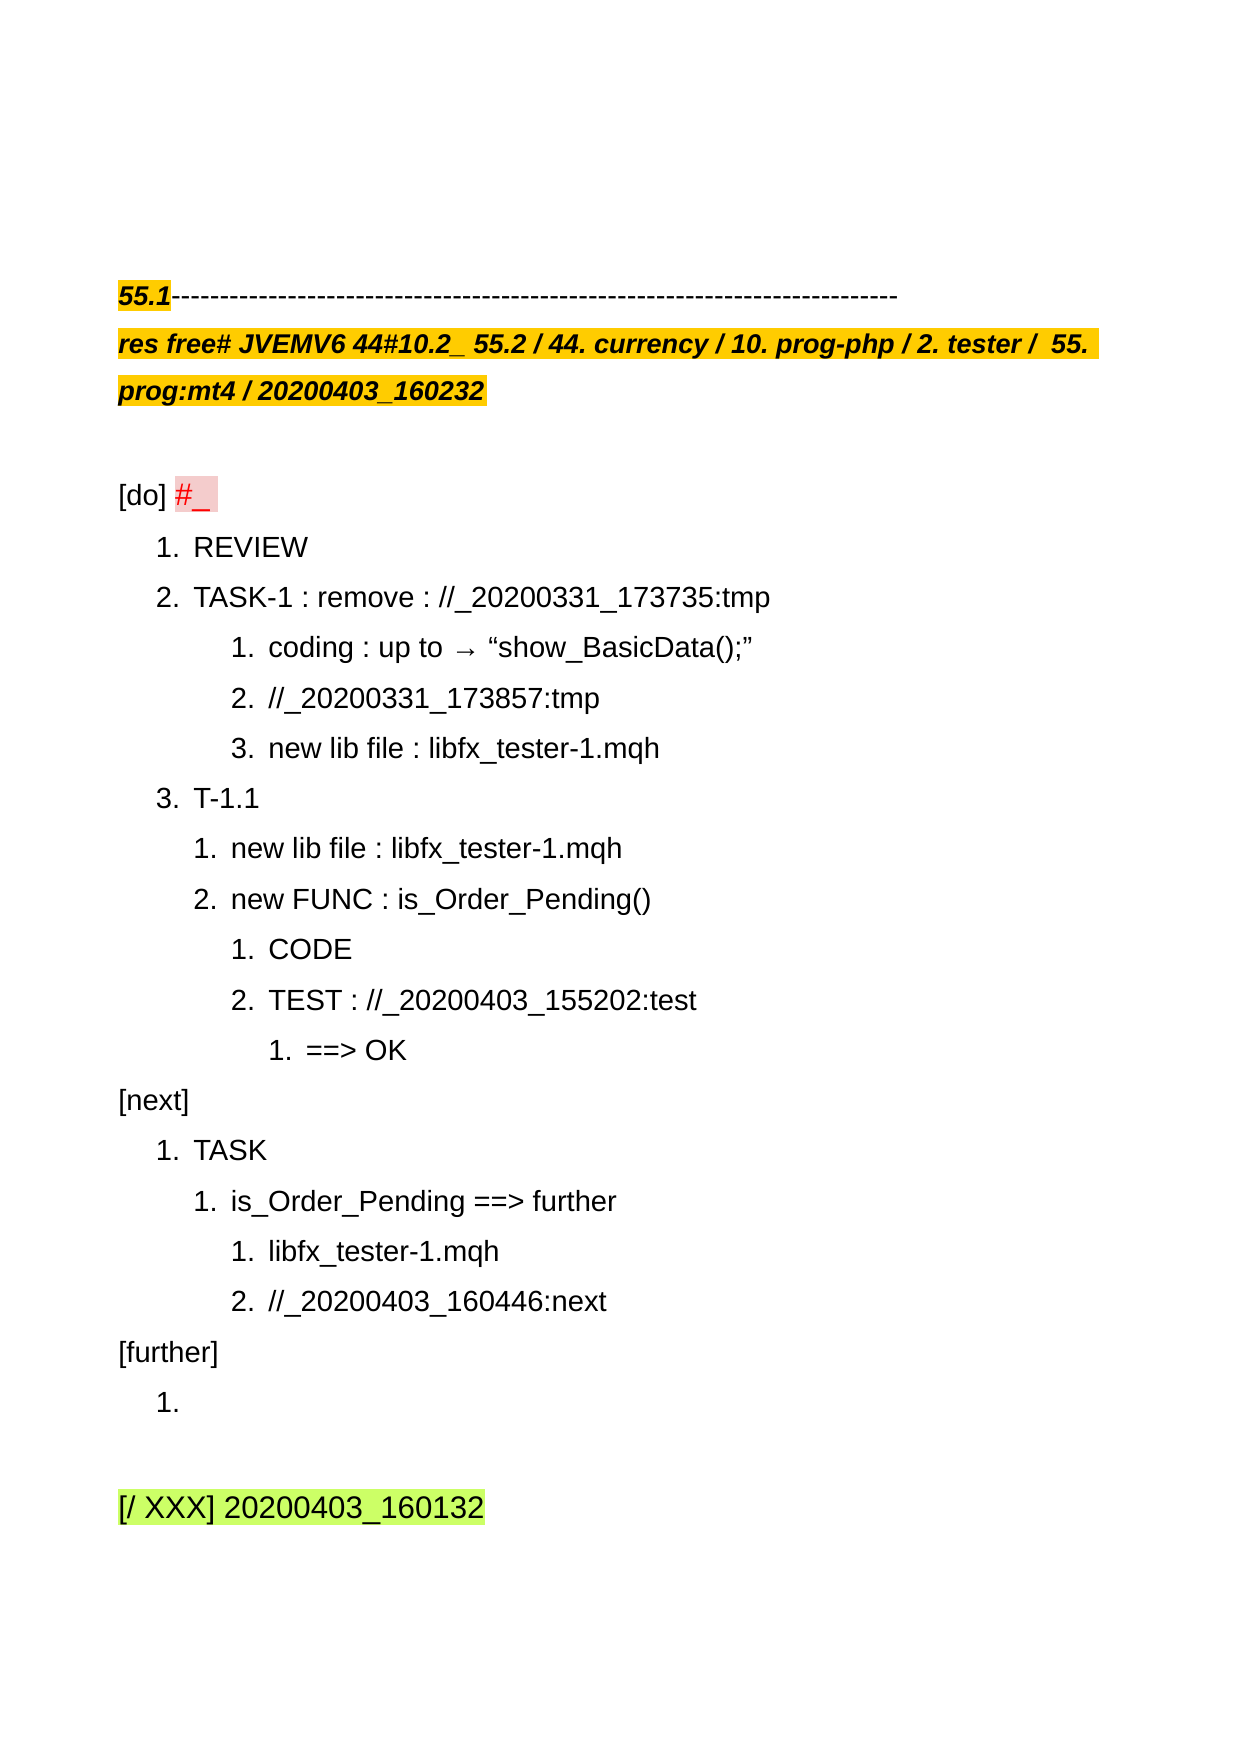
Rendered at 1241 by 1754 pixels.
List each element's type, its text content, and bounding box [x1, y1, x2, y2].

text 55.1--------------------------------------------------------------------------- [118, 278, 1122, 311]
list new lib file : libfx_tester-1.mqh [193, 832, 1122, 865]
text res free# JVEMV6 44#10.2_ 55.2 / 44. currency / 10. prog-php / 2. tester / 55. prog:mt4 / 20200403_160232 [118, 328, 1122, 406]
text [/ XXX] 20200403_160132 [118, 1435, 1122, 1525]
list CODE [231, 932, 1122, 966]
list new FUNC : is_Order_Pending() [193, 882, 1122, 915]
list new lib file : libfx_tester-1.mqh [231, 731, 1122, 764]
list REVIEW [156, 530, 1122, 563]
list TEST : //_20200403_155202:test [231, 982, 1122, 1016]
text [do] #_ [118, 476, 1122, 512]
list coding : up to → “show_BasicData();” [231, 630, 1122, 664]
list TASK-1 : remove : //_20200331_173735:tmp [156, 580, 1122, 613]
list //_20200403_160446:next [231, 1284, 1122, 1318]
list is_Order_Pending ==> further [193, 1184, 1122, 1217]
list TASK [156, 1133, 1122, 1167]
list T-1.1 [156, 781, 1122, 815]
list libfx_tester-1.mqh [231, 1234, 1122, 1268]
list //_20200331_173857:tmp [231, 681, 1122, 714]
text [further] [118, 1335, 1122, 1368]
list ==> OK [268, 1033, 1122, 1066]
text [next] [118, 1083, 1122, 1117]
